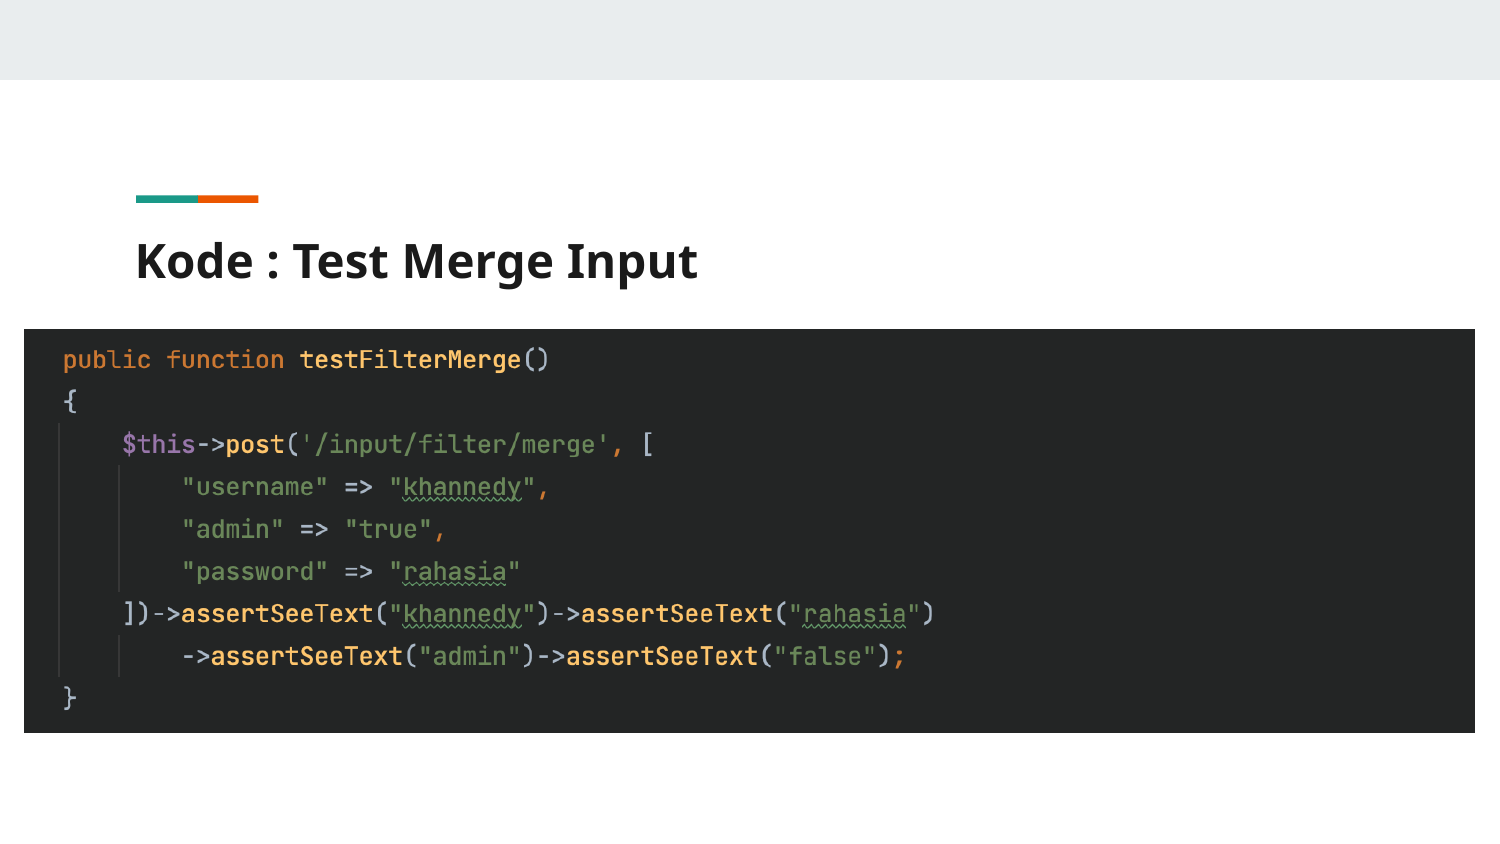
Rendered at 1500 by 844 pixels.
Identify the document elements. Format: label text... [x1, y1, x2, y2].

title Kode : Test Merge Input [119, 216, 1381, 305]
picture [24, 329, 1475, 733]
